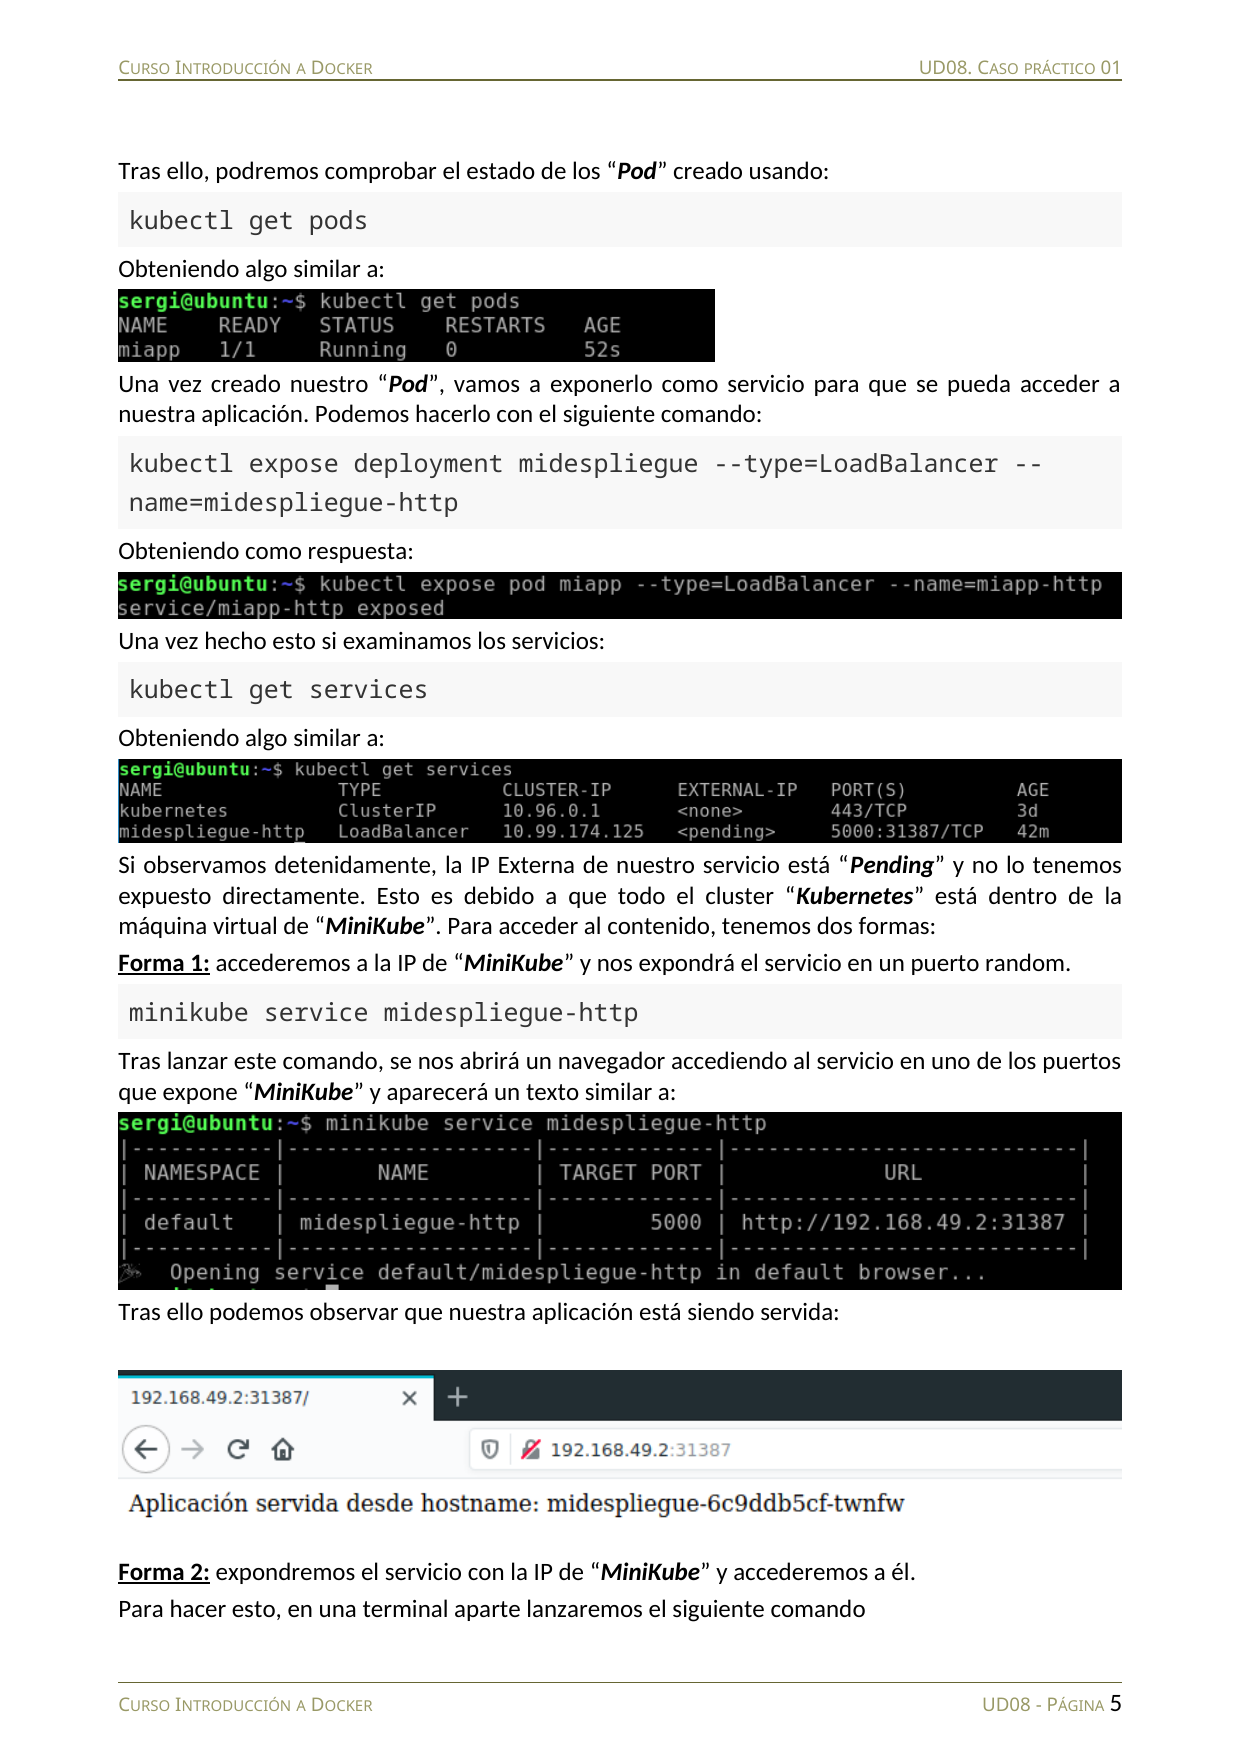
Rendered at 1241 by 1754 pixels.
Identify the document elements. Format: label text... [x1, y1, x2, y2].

text Tras lanzar este comando, se nos abrirá un navegador accediendo al servicio en uno de los puertos que expone “MiniKube” y aparecerá un texto similar a: [118, 1045, 1122, 1106]
text Obteniendo algo similar a: [118, 253, 1122, 283]
text Una vez creado nuestro “Pod”, vamos a exponerlo como servicio para que se pueda acceder a nuestra aplicación. Podemos hacerlo con el siguiente comando: [118, 368, 1122, 429]
text Una vez hecho esto si examinamos los servicios: [118, 625, 1122, 655]
table_header kubectl get services [118, 662, 1122, 717]
picture [118, 759, 1122, 843]
text Forma 1: accederemos a la IP de “MiniKube” y nos expondrá el servicio en un puerto random. [118, 947, 1122, 978]
text Obteniendo algo similar a: [118, 723, 1122, 753]
text Tras ello, podremos comprobar el estado de los “Pod” creado usando: [118, 155, 1122, 186]
table_header kubectl expose deployment midespliegue --type=LoadBalancer --name=midespliegue-http [118, 436, 1122, 529]
picture [118, 572, 1122, 619]
text Para hacer esto, en una terminal aparte lanzaremos el siguiente comando [118, 1593, 1122, 1623]
table_header kubectl get pods [118, 192, 1122, 247]
text Forma 2: expondremos el servicio con la IP de “MiniKube” y accederemos a él. [118, 1556, 1122, 1586]
text Tras ello podemos observar que nuestra aplicación está siendo servida: [118, 1296, 1122, 1327]
text Si observamos detenidamente, la IP Externa de nuestro servicio está “Pending” y no lo tenemos expuesto directamente. Esto es debido a que todo el cluster “Kubernetes” está dentro de la máquina virtual de “MiniKube”. Para acceder al contenido, tenemos dos formas: [118, 849, 1122, 941]
picture [118, 1112, 1122, 1290]
text Obteniendo como respuesta: [118, 536, 1122, 566]
picture [118, 289, 715, 362]
table_header minikube service midespliegue-http [118, 984, 1122, 1039]
picture [118, 1370, 1122, 1550]
